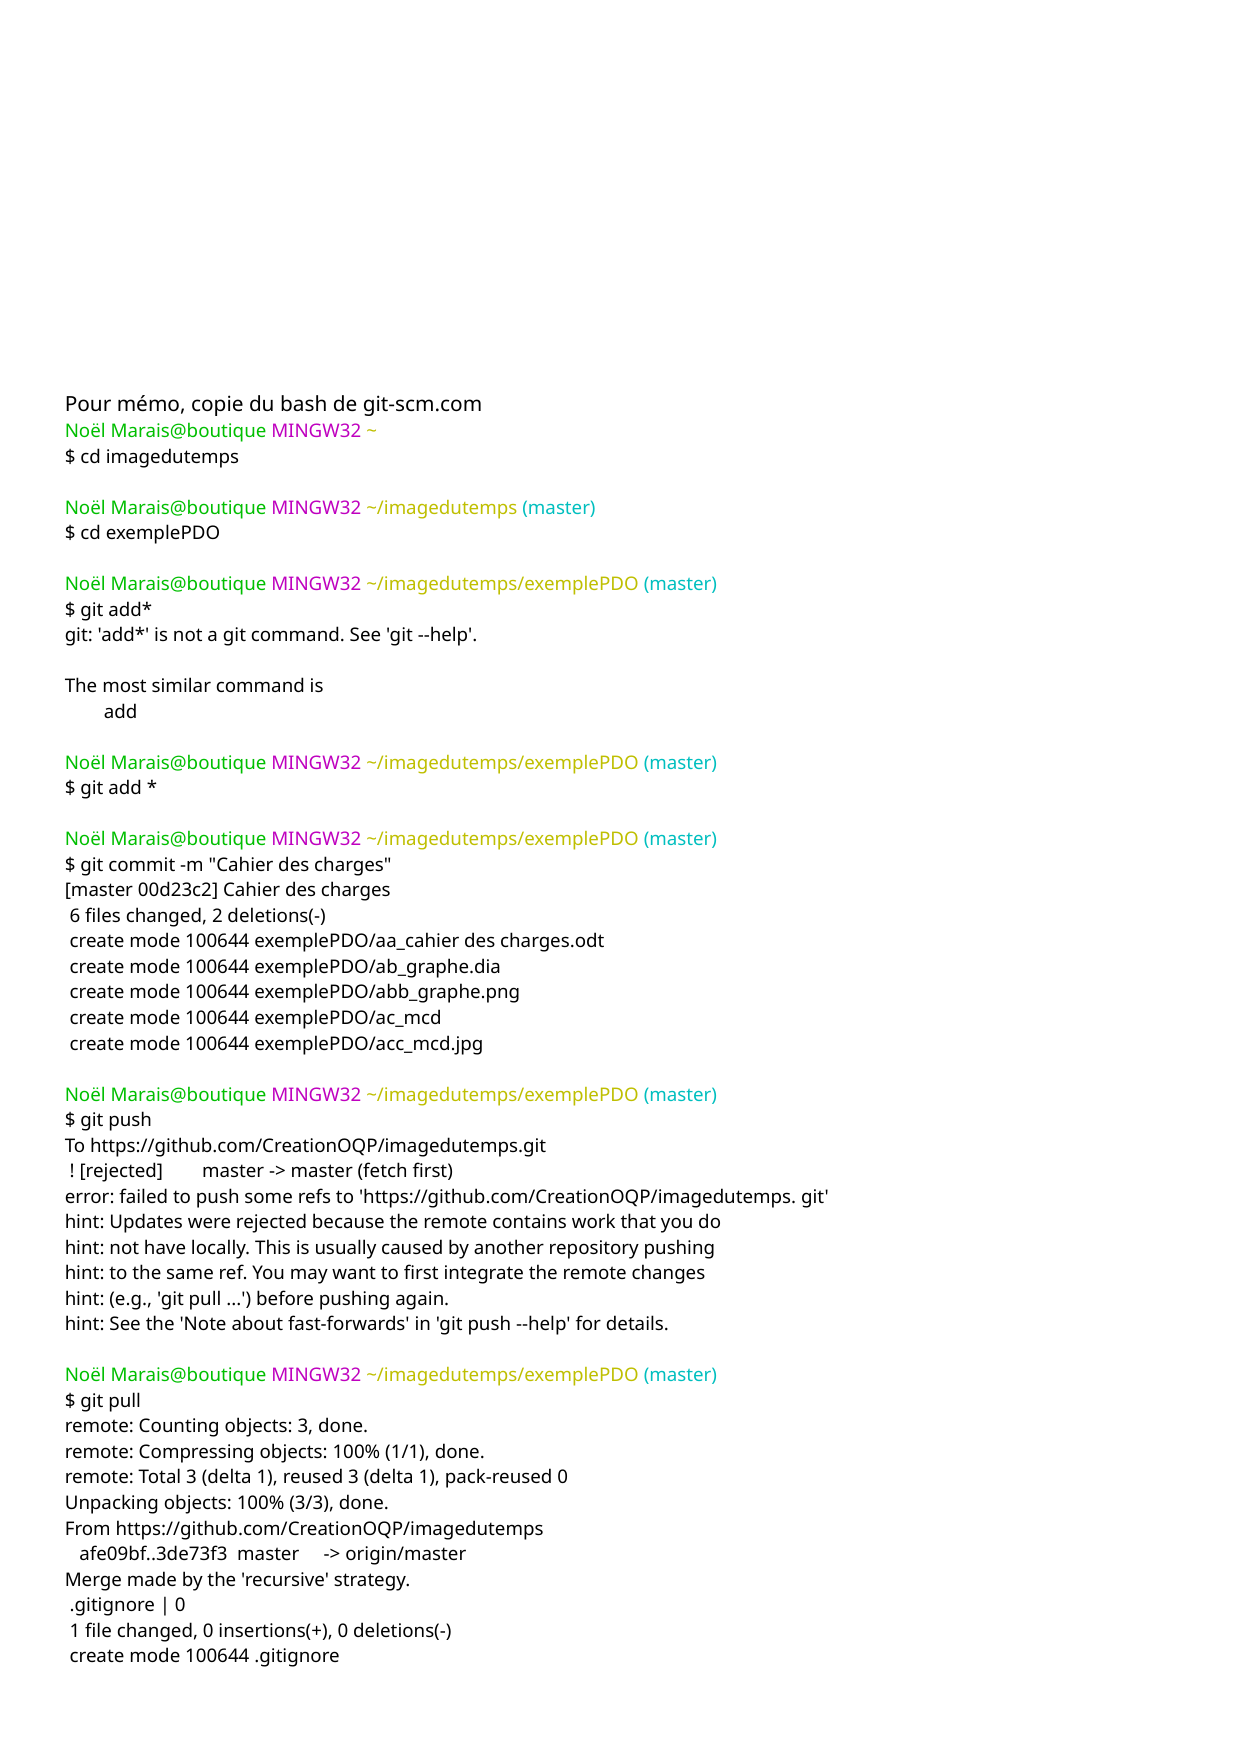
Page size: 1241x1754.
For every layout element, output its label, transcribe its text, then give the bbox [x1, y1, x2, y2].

text $ git commit -m "Cahier des charges" [64, 851, 1150, 877]
text git: 'add*' is not a git command. See 'git --help'. [64, 622, 1150, 647]
text afe09bf..3de73f3 master -> origin/master [64, 1540, 1150, 1566]
text $ git add* [64, 596, 1150, 622]
text 1 file changed, 0 insertions(+), 0 deletions(-) [64, 1617, 1150, 1642]
text $ git add * [64, 775, 1150, 800]
text From https://github.com/CreationOQP/imagedutemps [64, 1515, 1150, 1540]
text $ cd imagedutemps [64, 443, 1150, 468]
text .gitignore | 0 [64, 1591, 1150, 1617]
text hint: Updates were rejected because the remote contains work that you do [64, 1208, 1150, 1234]
text error: failed to push some refs to 'https://github.com/CreationOQP/imagedutemps. git' [64, 1183, 1150, 1208]
text Noël Marais@boutique MINGW32 ~/imagedutemps/exemplePDO (master) [64, 826, 1150, 851]
text create mode 100644 .gitignore [64, 1642, 1150, 1668]
text $ git push [64, 1106, 1150, 1132]
text Noël Marais@boutique MINGW32 ~/imagedutemps (master) [64, 494, 1150, 519]
text remote: Compressing objects: 100% (1/1), done. [64, 1438, 1150, 1464]
text Pour mémo, copie du bash de git-scm.com [64, 389, 1150, 417]
text To https://github.com/CreationOQP/imagedutemps.git [64, 1132, 1150, 1157]
text $ cd exemplePDO [64, 519, 1150, 545]
text Noël Marais@boutique MINGW32 ~/imagedutemps/exemplePDO (master) [64, 571, 1150, 596]
text Merge made by the 'recursive' strategy. [64, 1566, 1150, 1591]
text hint: (e.g., 'git pull ...') before pushing again. [64, 1285, 1150, 1311]
text create mode 100644 exemplePDO/ab_graphe.dia [64, 953, 1150, 979]
text hint: not have locally. This is usually caused by another repository pushing [64, 1234, 1150, 1259]
text remote: Counting objects: 3, done. [64, 1413, 1150, 1438]
text hint: to the same ref. You may want to first integrate the remote changes [64, 1259, 1150, 1285]
text 6 files changed, 2 deletions(-) [64, 902, 1150, 928]
text create mode 100644 exemplePDO/aa_cahier des charges.odt [64, 928, 1150, 953]
text add [64, 698, 1150, 724]
text Unpacking objects: 100% (3/3), done. [64, 1489, 1150, 1515]
text create mode 100644 exemplePDO/ac_mcd [64, 1004, 1150, 1030]
text [master 00d23c2] Cahier des charges [64, 877, 1150, 902]
text Noël Marais@boutique MINGW32 ~/imagedutemps/exemplePDO (master) [64, 1081, 1150, 1106]
text create mode 100644 exemplePDO/abb_graphe.png [64, 979, 1150, 1004]
text Noël Marais@boutique MINGW32 ~ [64, 417, 1150, 443]
text ! [rejected] master -> master (fetch first) [64, 1157, 1150, 1183]
text $ git pull [64, 1387, 1150, 1413]
text Noël Marais@boutique MINGW32 ~/imagedutemps/exemplePDO (master) [64, 1362, 1150, 1387]
text The most similar command is [64, 673, 1150, 698]
text create mode 100644 exemplePDO/acc_mcd.jpg [64, 1030, 1150, 1055]
text hint: See the 'Note about fast-forwards' in 'git push --help' for details. [64, 1311, 1150, 1336]
text remote: Total 3 (delta 1), reused 3 (delta 1), pack-reused 0 [64, 1464, 1150, 1489]
text Noël Marais@boutique MINGW32 ~/imagedutemps/exemplePDO (master) [64, 749, 1150, 775]
